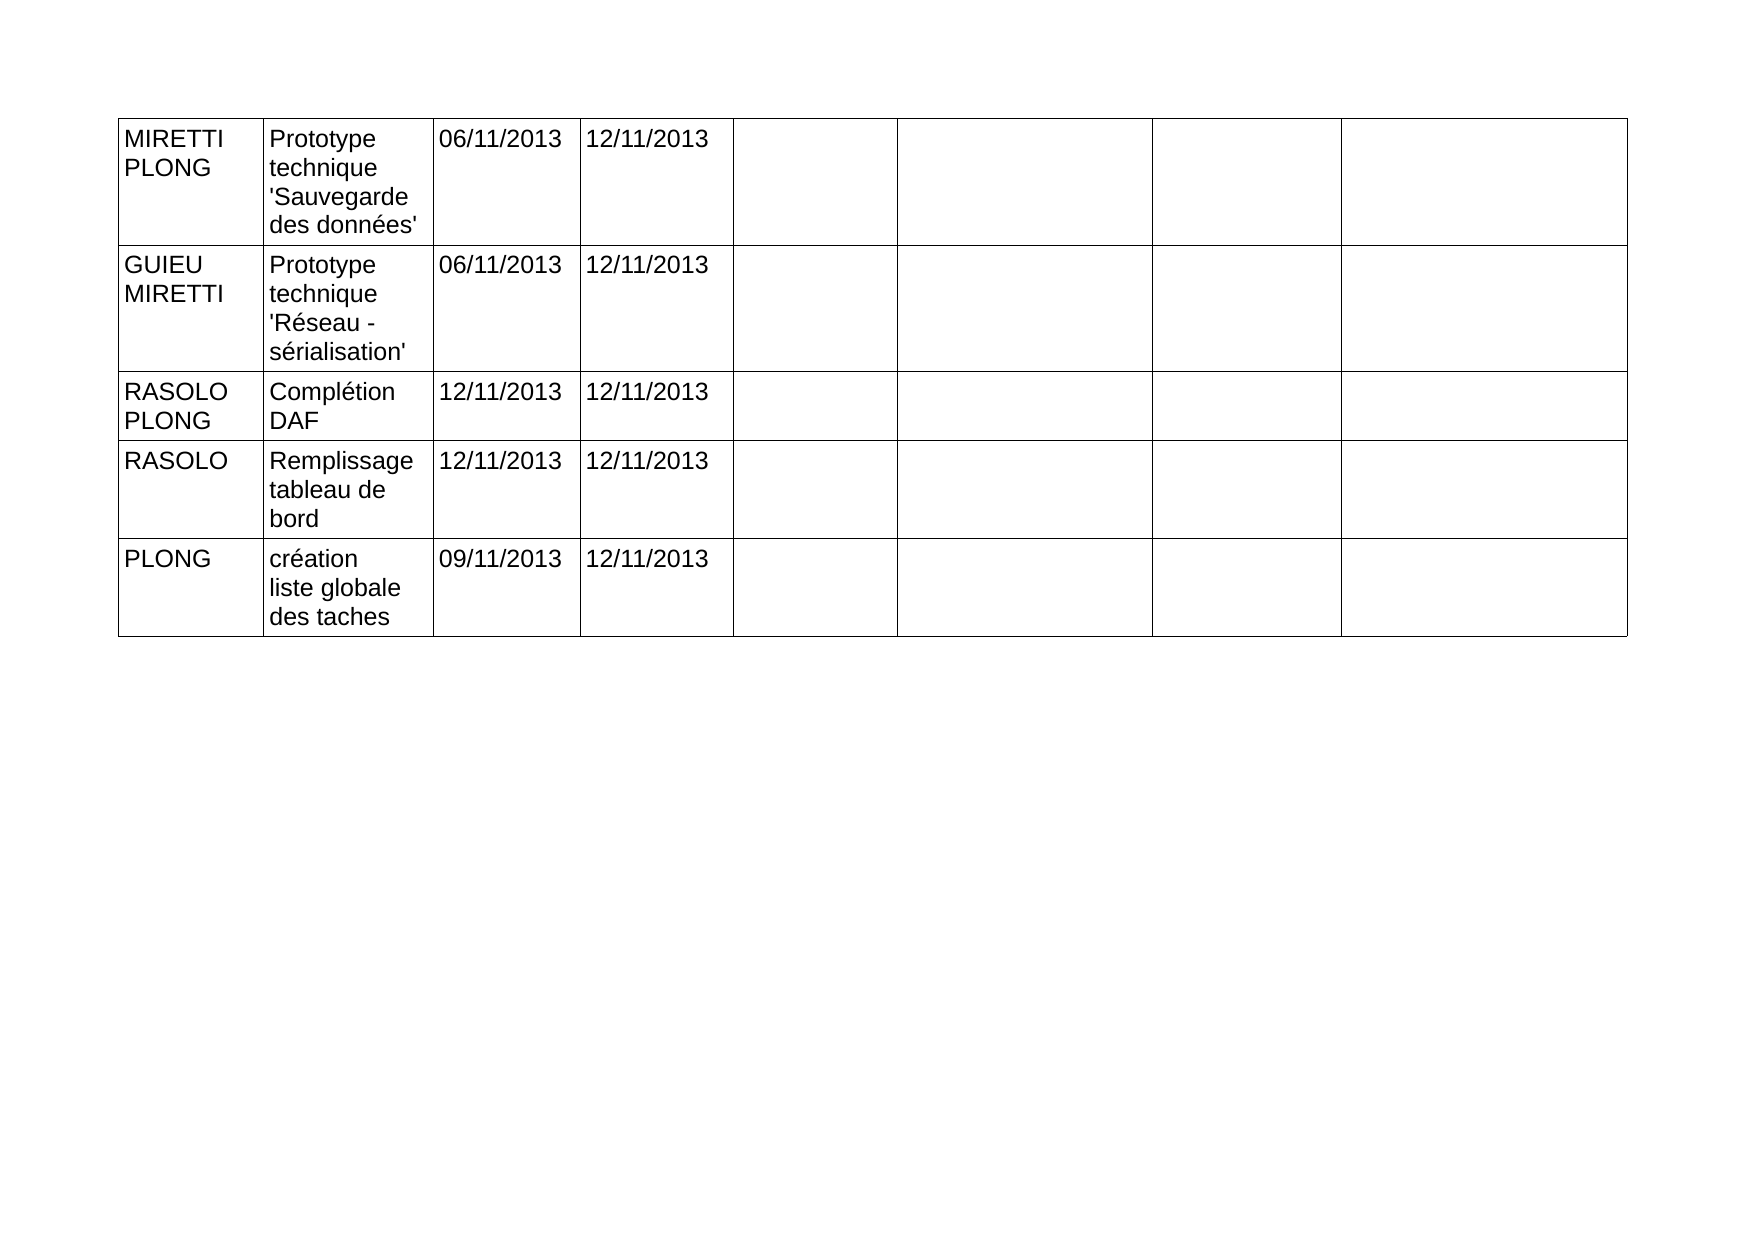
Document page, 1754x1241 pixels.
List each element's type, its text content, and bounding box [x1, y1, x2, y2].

table_cell 12/11/2013 [434, 372, 580, 440]
table_cell GUIEU MIRETTI [119, 246, 263, 371]
table_cell 12/11/2013 [581, 119, 733, 245]
table_cell PLONG [119, 539, 263, 636]
table_cell [734, 441, 897, 538]
table_cell [898, 539, 1152, 636]
table_cell [898, 119, 1152, 245]
table_cell 12/11/2013 [581, 441, 733, 538]
table_cell Complétion DAF [264, 372, 433, 440]
table_cell [1153, 539, 1341, 636]
table_cell [734, 539, 897, 636]
table_cell [734, 119, 897, 245]
table_cell 12/11/2013 [434, 441, 580, 538]
table_cell [1342, 372, 1627, 440]
table_cell 12/11/2013 [581, 539, 733, 636]
table_cell [898, 441, 1152, 538]
table_cell Prototype technique 'Réseau - sérialisation' [264, 246, 433, 371]
table_cell [1342, 441, 1627, 538]
table_cell [898, 246, 1152, 371]
table_cell 06/11/2013 [434, 119, 580, 245]
table_cell [898, 372, 1152, 440]
table_cell Remplissage tableau de bord [264, 441, 433, 538]
table_cell 12/11/2013 [581, 246, 733, 371]
table_cell [734, 372, 897, 440]
table_cell MIRETTI PLONG [119, 119, 263, 245]
table_cell [1342, 539, 1627, 636]
table_cell Prototype technique 'Sauvegarde des données' [264, 119, 433, 245]
table_cell RASOLO PLONG [119, 372, 263, 440]
table_cell [1153, 119, 1341, 245]
table_cell [1153, 246, 1341, 371]
table_cell [1153, 372, 1341, 440]
table_cell [1342, 246, 1627, 371]
table_cell 06/11/2013 [434, 246, 580, 371]
table_cell [1153, 441, 1341, 538]
table_cell 12/11/2013 [581, 372, 733, 440]
table_cell création liste globale des taches [264, 539, 433, 636]
table_cell RASOLO [119, 441, 263, 538]
table_cell [1342, 119, 1627, 245]
table_cell 09/11/2013 [434, 539, 580, 636]
table_cell [734, 246, 897, 371]
